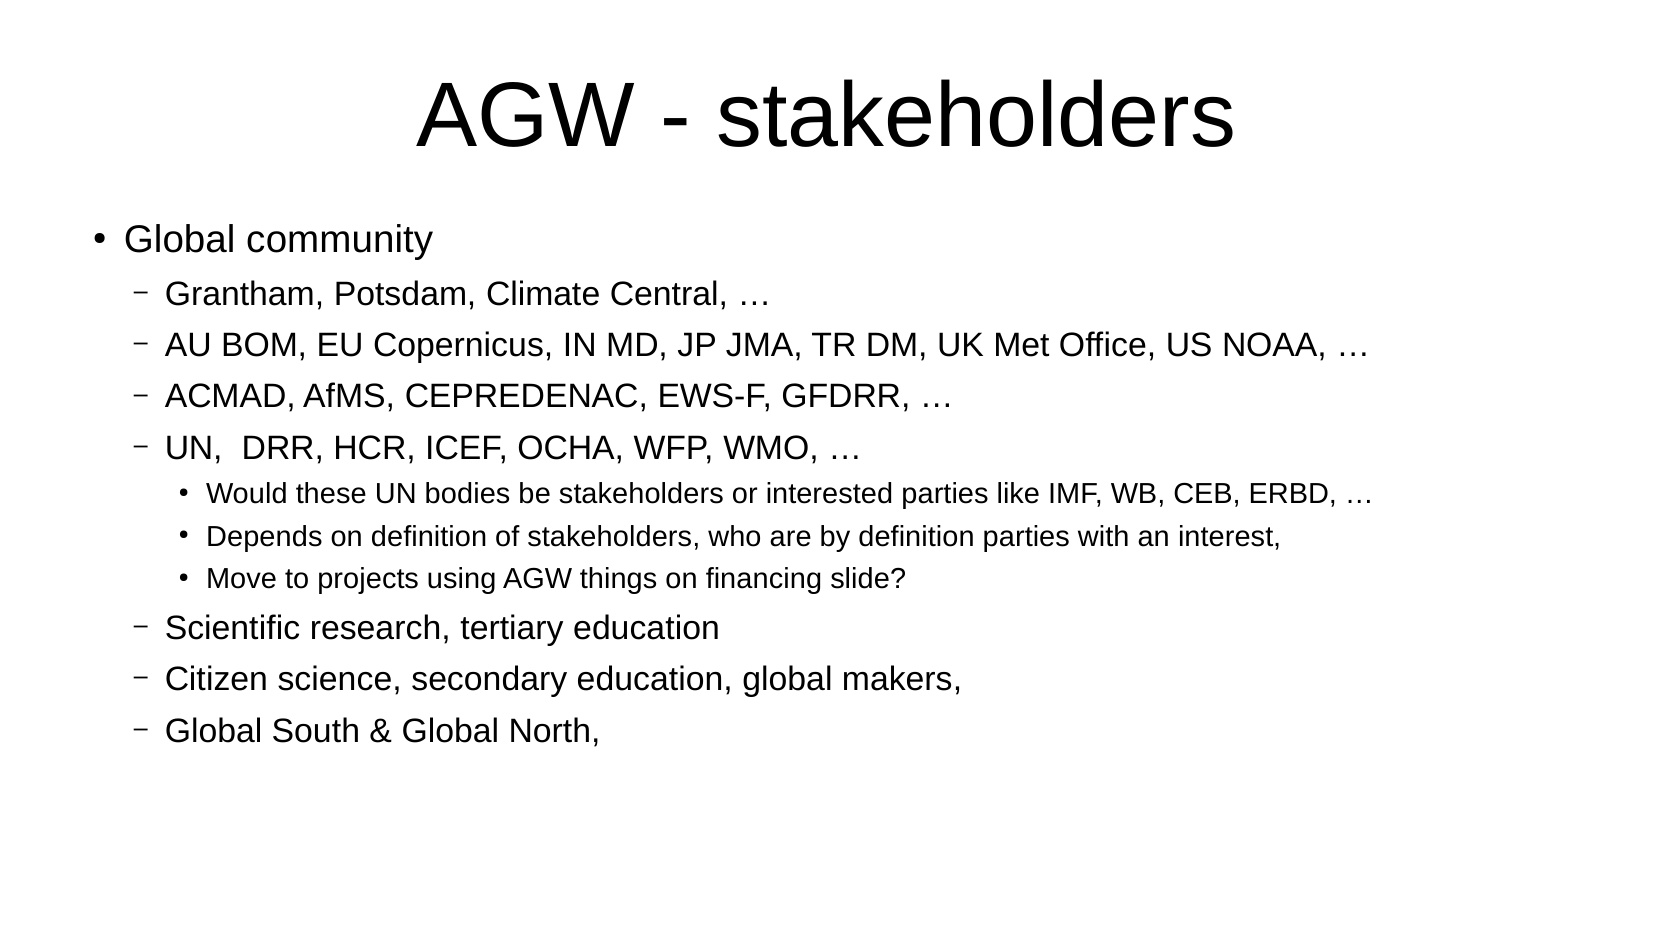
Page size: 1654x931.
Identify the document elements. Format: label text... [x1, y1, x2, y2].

list Global community Grantham, Potsdam, Climate Central, … AU BOM, EU Copernicus, IN MD, JP JMA, TR DM, UK Met Office, US NOAA, … ACMAD, AfMS, CEPREDENAC, EWS-F, GFDRR, … UN, DRR, HCR, ICEF, OCHA, WFP, WMO, … Would these UN bodies be stakeholders or interested parties like IMF, WB, CEB, ERBD, … Depends on definition of stakeholders, who are by definition parties with an interest, Move to projects using AGW things on financing slide? Scientific research, tertiary education Citizen science, secondary education, global makers, Global South & Global North, [82, 217, 1571, 758]
title AGW - stakeholders [82, 37, 1571, 193]
